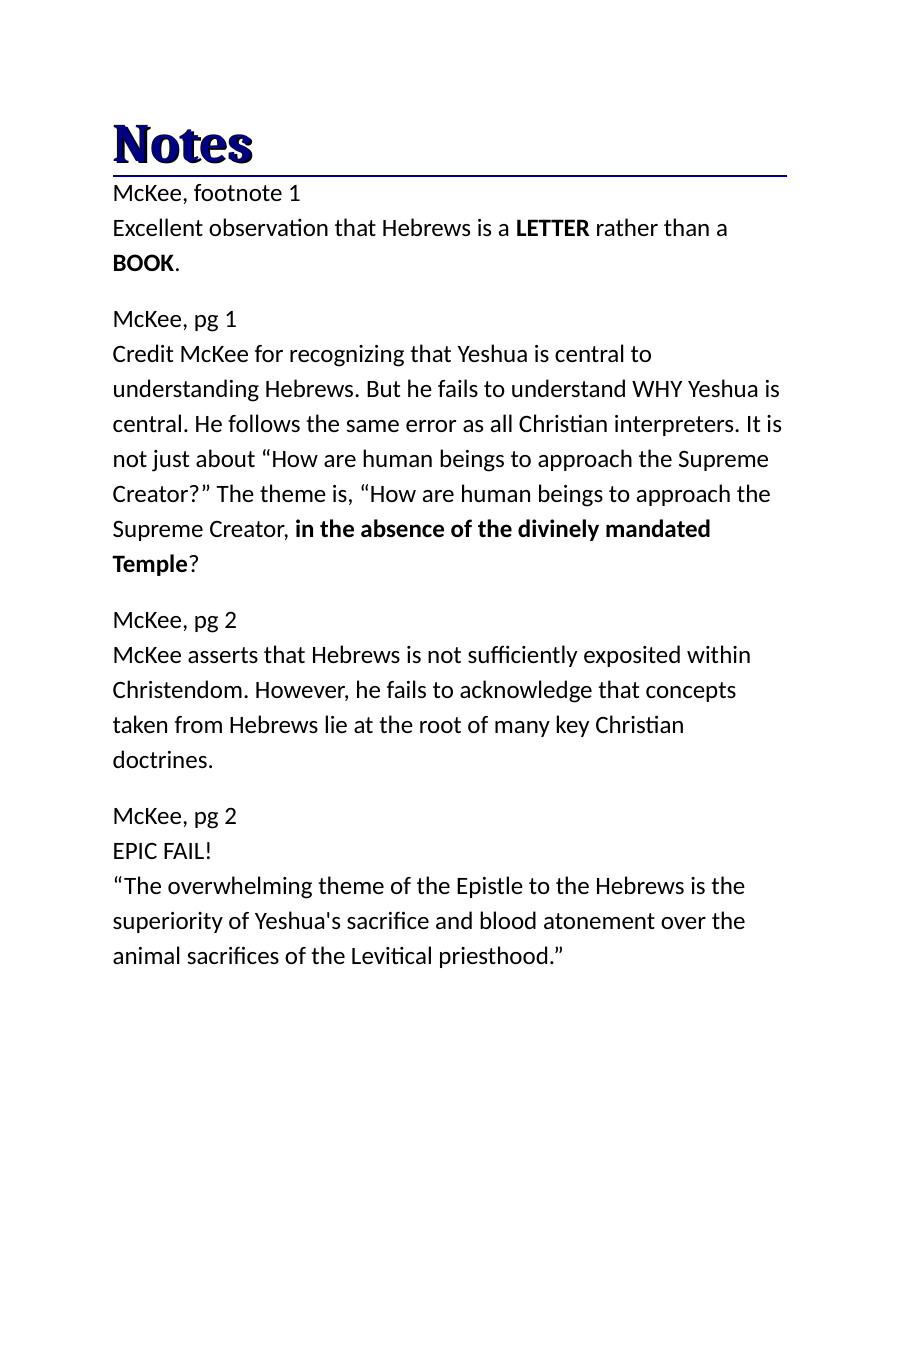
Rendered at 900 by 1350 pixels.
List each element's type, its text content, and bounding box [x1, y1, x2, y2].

text McKee, footnote 1 Excellent observation that Hebrews is a LETTER rather than a BOOK. [112, 177, 787, 277]
title Notes [112, 112, 787, 177]
text McKee, pg 2 EPIC FAIL! “The overwhelming theme of the Epistle to the Hebrews is the superiority of Yeshua's sacrifice and blood atonement over the animal sacrifices of the Levitical priesthood.” [112, 800, 787, 971]
text McKee, pg 2 McKee asserts that Hebrews is not sufficiently exposited within Christendom. However, he fails to acknowledge that concepts taken from Hebrews lie at the root of many key Christian doctrines. [112, 604, 787, 774]
text McKee, pg 1 Credit McKee for recognizing that Yeshua is central to understanding Hebrews. But he fails to understand WHY Yeshua is central. He follows the same error as all Christian interpreters. It is not just about “How are human beings to approach the Supreme Creator?” The theme is, “How are human beings to approach the Supreme Creator, in the absence of the divinely mandated Temple? [112, 303, 787, 578]
